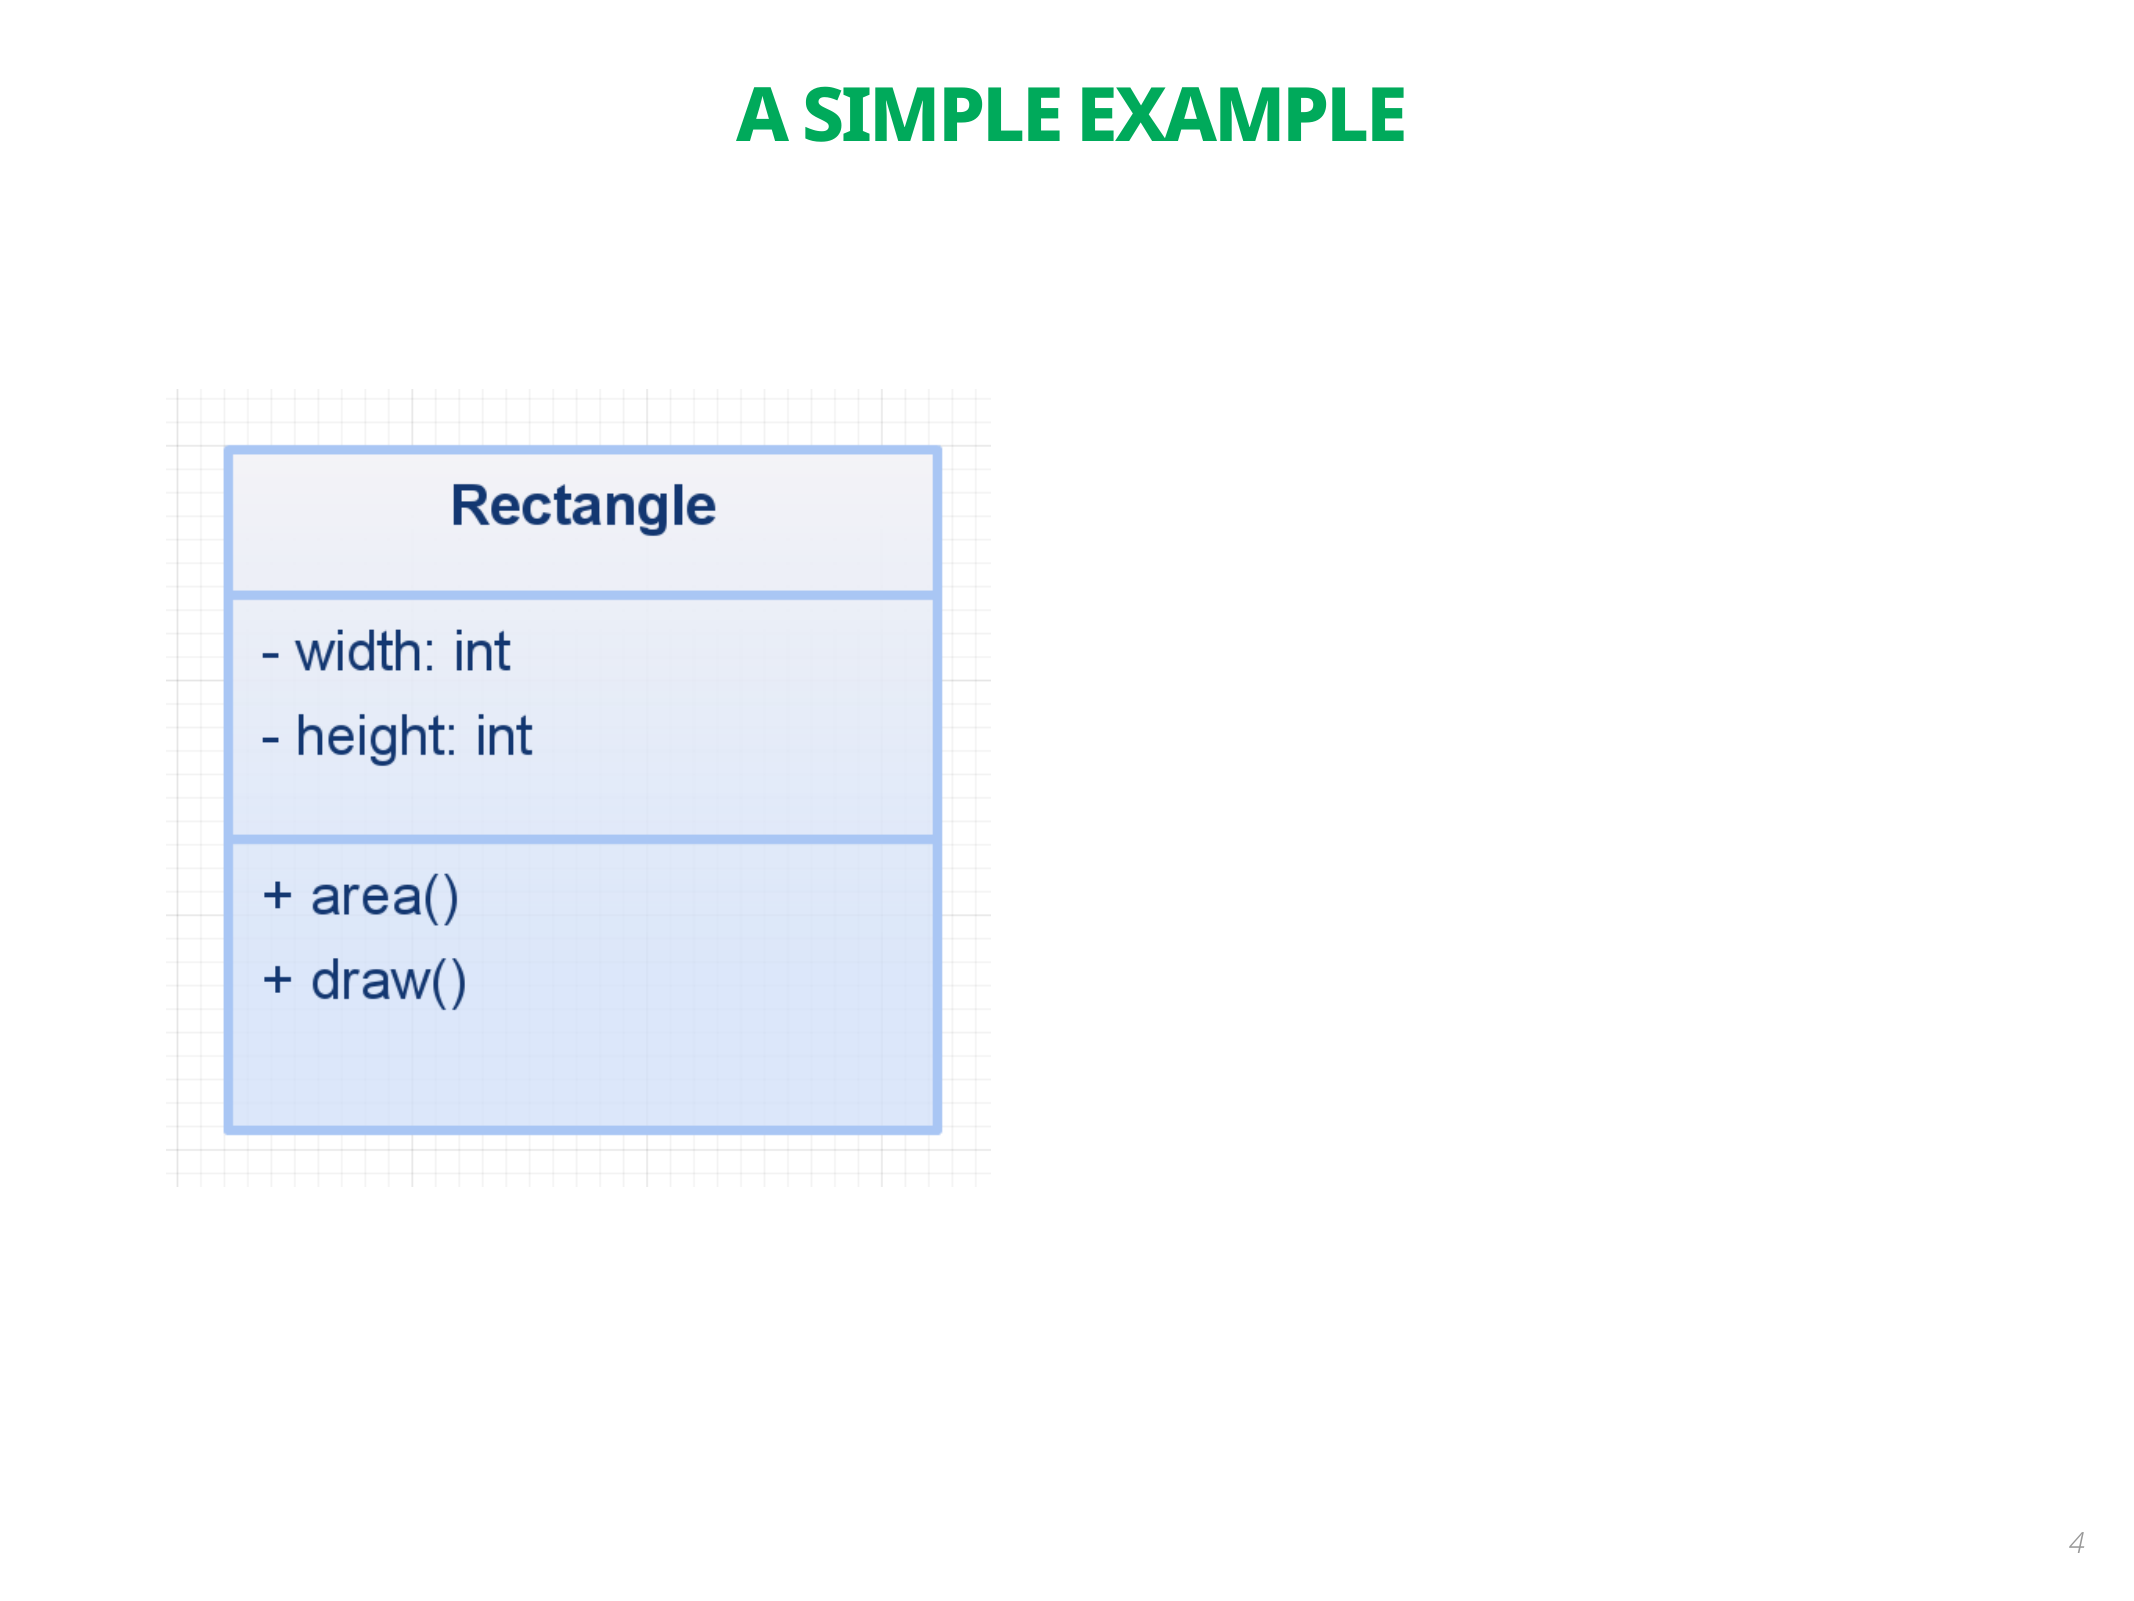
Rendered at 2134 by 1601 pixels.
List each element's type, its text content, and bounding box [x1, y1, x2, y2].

picture [166, 389, 991, 1187]
title A SIMPLE EXAMPLE [60, 30, 2086, 211]
